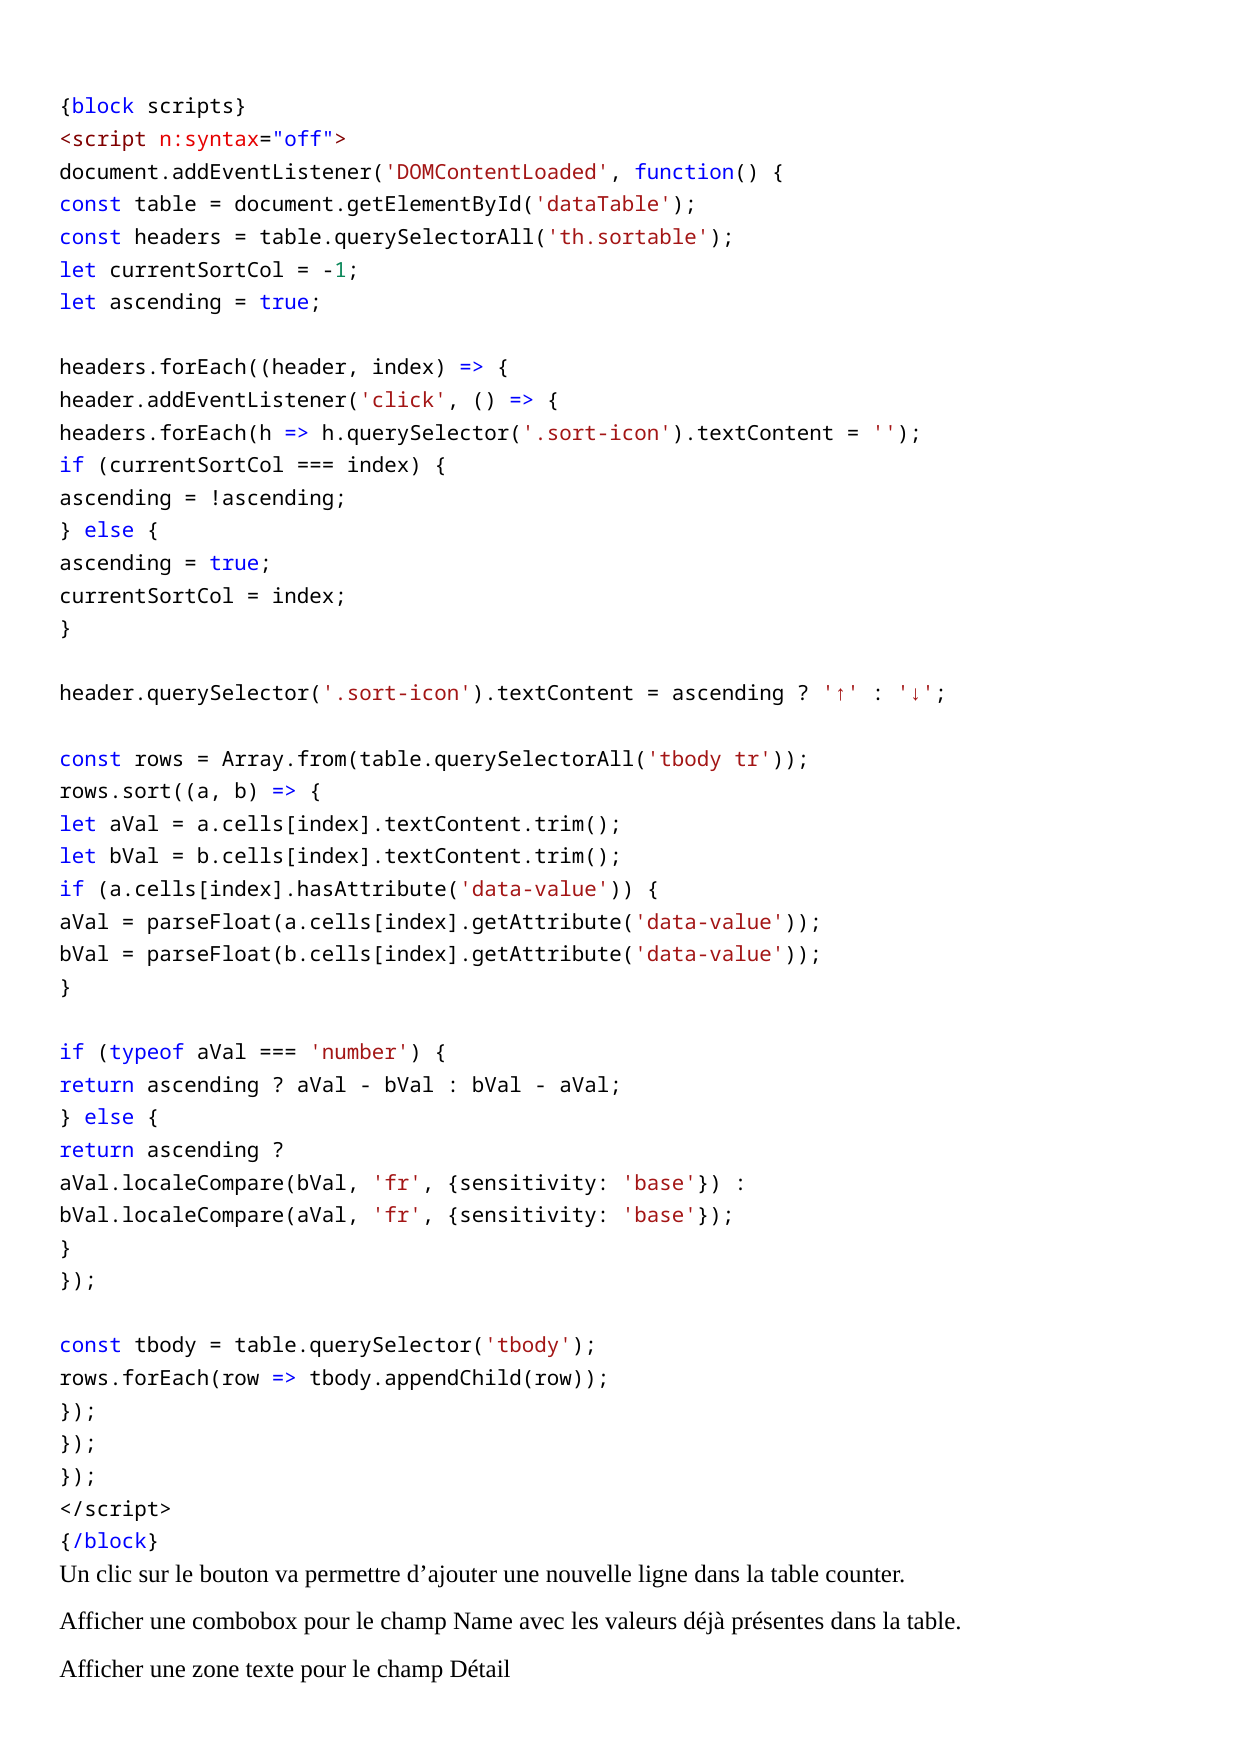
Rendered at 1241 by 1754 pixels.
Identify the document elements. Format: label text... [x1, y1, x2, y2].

text currentSortCol = index; [59, 581, 1181, 609]
text }); [59, 1461, 1181, 1489]
text const rows = Array.from(table.querySelectorAll('tbody tr')); [59, 744, 1181, 772]
text }); [59, 1265, 1181, 1294]
text } else { [59, 516, 1181, 544]
text const headers = table.querySelectorAll('th.sortable'); [59, 222, 1181, 251]
text let aVal = a.cells[index].textContent.trim(); [59, 809, 1181, 837]
text return ascending ? aVal - bVal : bVal - aVal; [59, 1070, 1181, 1098]
text if (a.cells[index].hasAttribute('data-value')) { [59, 874, 1181, 903]
text rows.forEach(row => tbody.appendChild(row)); [59, 1363, 1181, 1392]
text document.addEventListener('DOMContentLoaded', function() { [59, 157, 1181, 185]
text ascending = !ascending; [59, 483, 1181, 511]
text } [59, 613, 1181, 642]
text aVal.localeCompare(bVal, 'fr', {sensitivity: 'base'}) : [59, 1168, 1181, 1196]
text </script> [59, 1494, 1181, 1522]
text if (currentSortCol === index) { [59, 450, 1181, 479]
text aVal = parseFloat(a.cells[index].getAttribute('data-value')); [59, 907, 1181, 935]
text headers.forEach((header, index) => { [59, 352, 1181, 381]
text }); [59, 1396, 1181, 1424]
text Afficher une zone texte pour le champ Détail [59, 1654, 1181, 1683]
text let bVal = b.cells[index].textContent.trim(); [59, 842, 1181, 870]
text } [59, 972, 1181, 1000]
text header.querySelector('.sort-icon').textContent = ascending ? '↑' : '↓'; [59, 678, 1181, 707]
text <script n:syntax="off"> [59, 124, 1181, 153]
text } else { [59, 1102, 1181, 1131]
text header.addEventListener('click', () => { [59, 385, 1181, 413]
text let currentSortCol = -1; [59, 255, 1181, 283]
text rows.sort((a, b) => { [59, 776, 1181, 805]
text {block scripts} [59, 92, 1181, 120]
text return ascending ? [59, 1135, 1181, 1163]
text const table = document.getElementById('dataTable'); [59, 189, 1181, 218]
text Afficher une combobox pour le champ Name avec les valeurs déjà présentes dans la table. [59, 1606, 1181, 1635]
text } [59, 1233, 1181, 1261]
text headers.forEach(h => h.querySelector('.sort-icon').textContent = ''); [59, 418, 1181, 446]
text if (typeof aVal === 'number') { [59, 1037, 1181, 1066]
text bVal = parseFloat(b.cells[index].getAttribute('data-value')); [59, 939, 1181, 968]
text {/block} [59, 1526, 1181, 1555]
text ascending = true; [59, 548, 1181, 577]
text let ascending = true; [59, 287, 1181, 316]
text const tbody = table.querySelector('tbody'); [59, 1331, 1181, 1359]
text }); [59, 1428, 1181, 1457]
text Un clic sur le bouton va permettre d’ajouter une nouvelle ligne dans la table counter. [59, 1559, 1181, 1588]
text bVal.localeCompare(aVal, 'fr', {sensitivity: 'base'}); [59, 1200, 1181, 1229]
